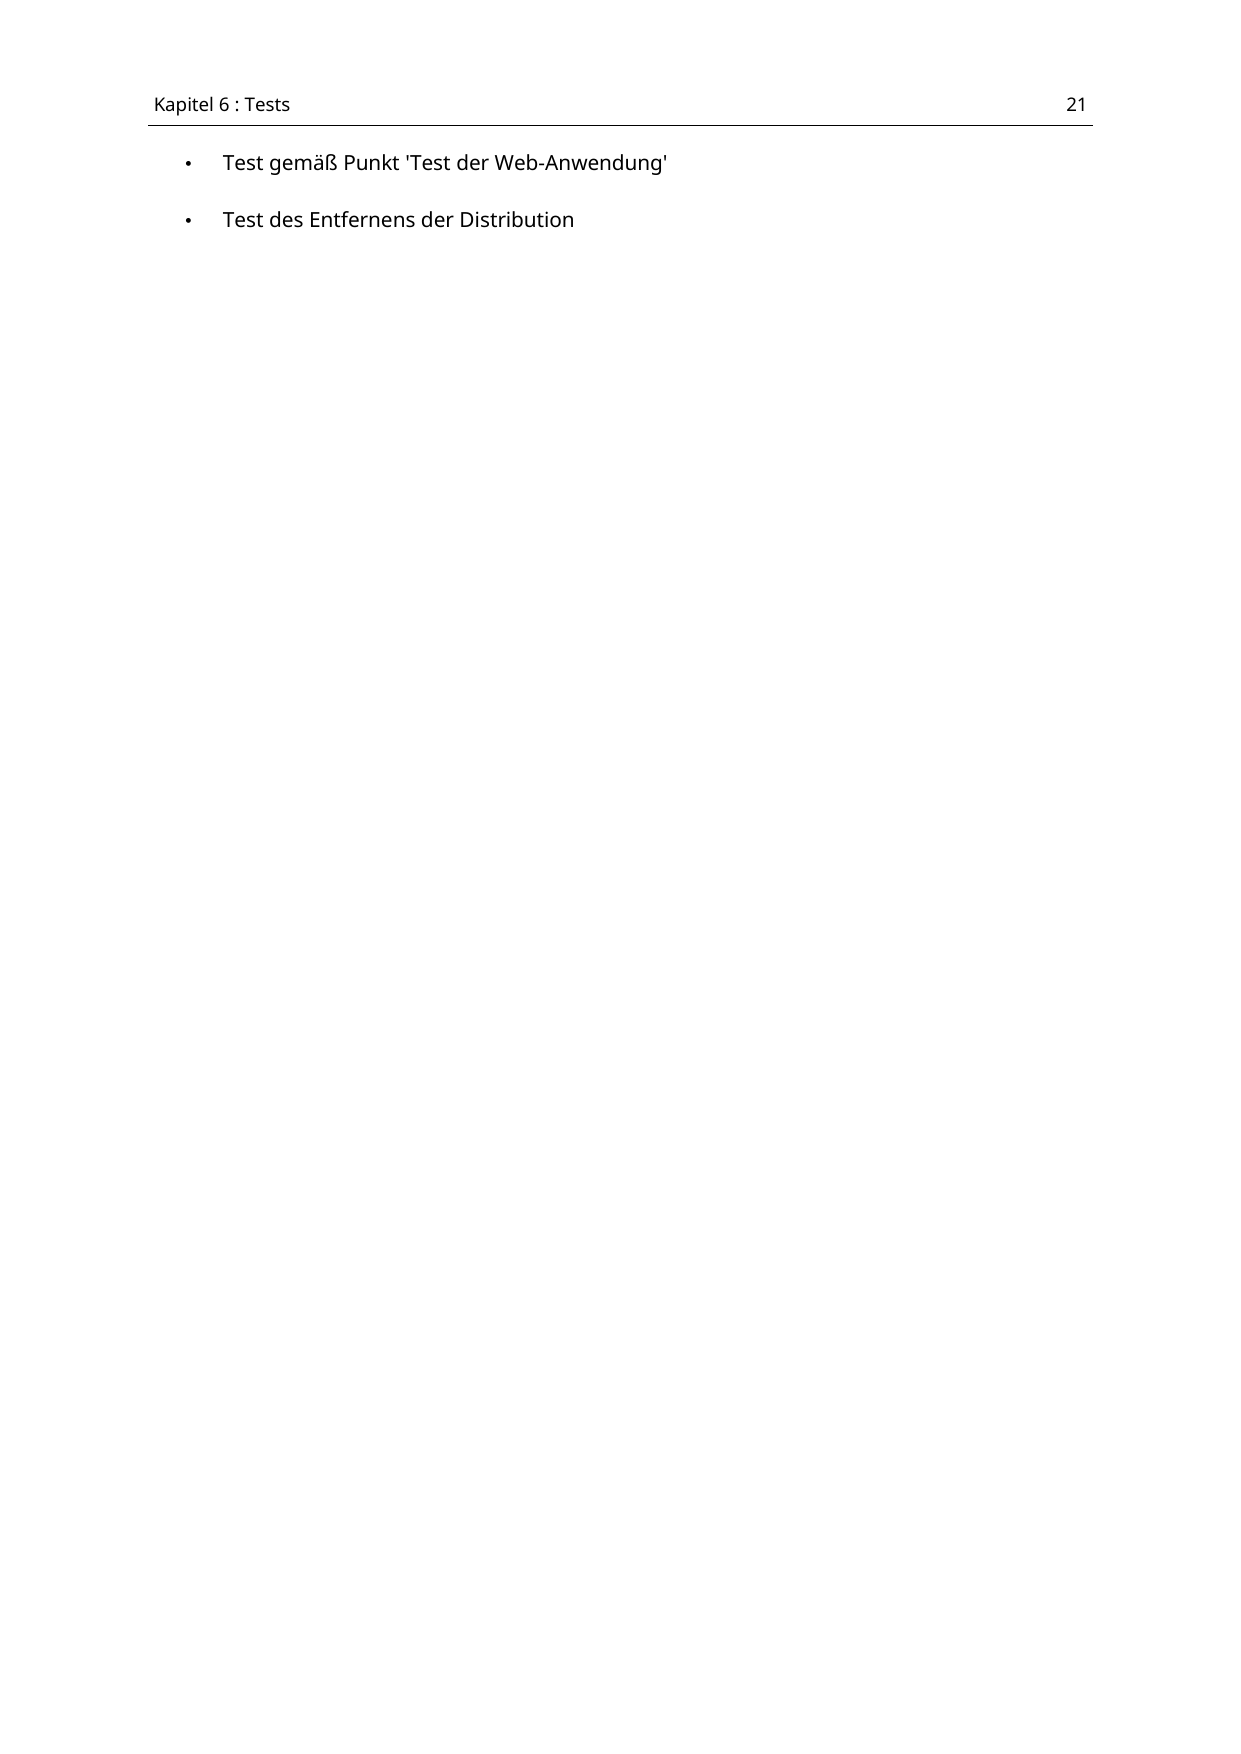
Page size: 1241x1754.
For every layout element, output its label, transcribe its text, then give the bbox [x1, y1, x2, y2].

list Test des Entfernens der Distribution [185, 205, 1069, 233]
list Test gemäß Punkt 'Test der Web-Anwendung' [185, 148, 1069, 176]
